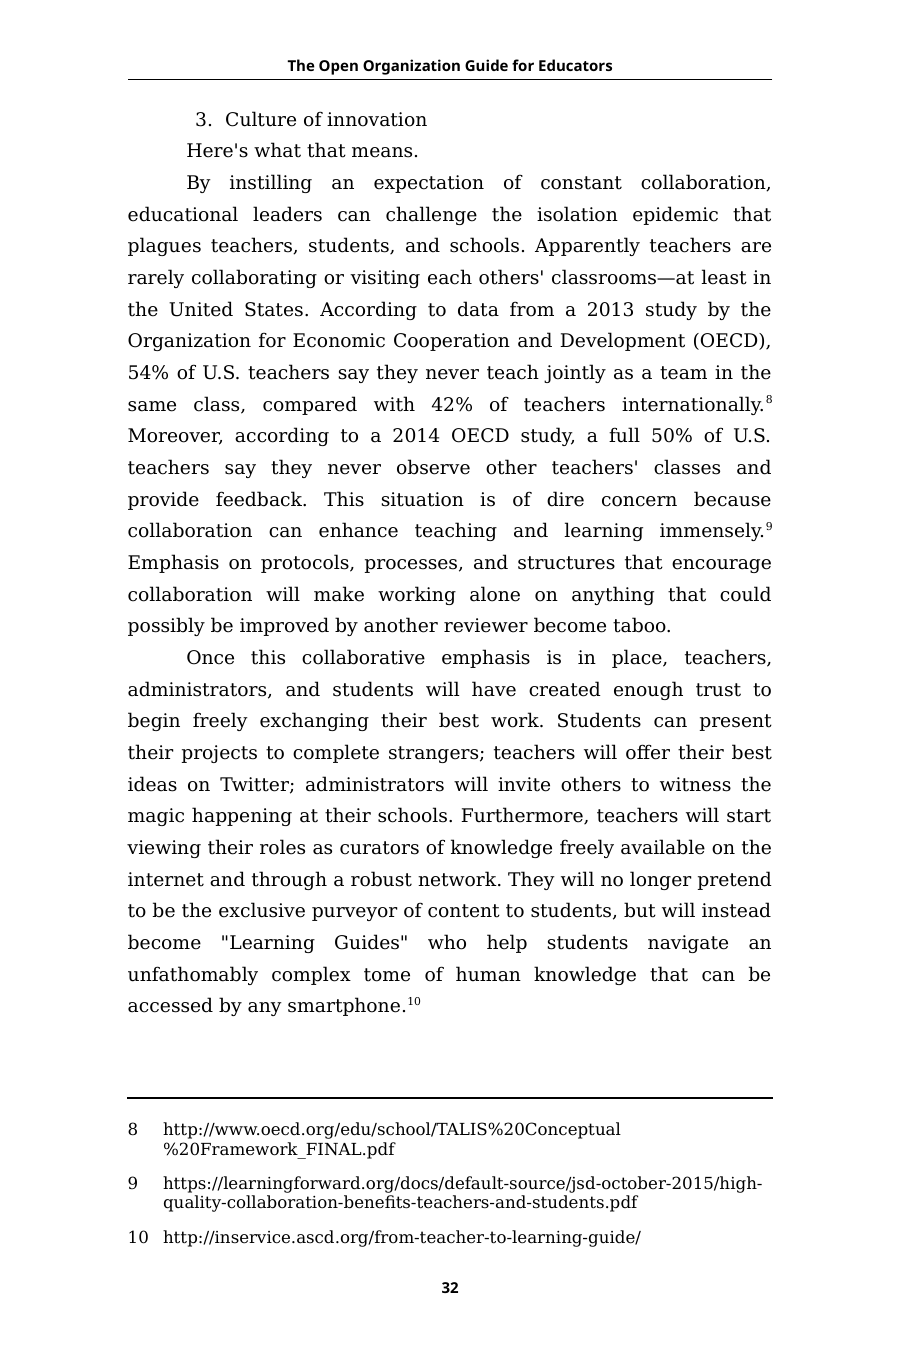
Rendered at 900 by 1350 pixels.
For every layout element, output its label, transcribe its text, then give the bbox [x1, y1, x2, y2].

text http://www.oecd.org/edu/school/TALIS%20Conceptual%20Framework_FINAL.pdf [127, 1120, 772, 1159]
text https://learningforward.org/docs/default-source/jsd-october-2015/high-quality-collaboration-benefits-teachers-and-students.pdf [127, 1174, 772, 1213]
list Culture of innovation [195, 109, 772, 131]
text http://inservice.ascd.org/from-teacher-to-learning-guide/ [127, 1228, 772, 1247]
text Once this collaborative emphasis is in place, teachers, administrators, and students will have created enough trust to begin freely exchanging their best work. Students can present their projects to complete strangers; teachers will offer their best ideas on Twitter; administrators will invite others to witness the magic happening at their schools. Furthermore, teachers will start viewing their roles as curators of knowledge freely available on the internet and through a robust network. They will no longer pretend to be the exclusive purveyor of content to students, but will instead become "Learning Guides" who help students navigate an unfathomably complex tome of human knowledge that can be accessed by any smartphone. [127, 647, 772, 1017]
text By instilling an expectation of constant collaboration, educational leaders can challenge the isolation epidemic that plagues teachers, students, and schools. Apparently teachers are rarely collaborating or visiting each others' classrooms—at least in the United States. According to data from a 2013 study by the Organization for Economic Cooperation and Development (OECD), 54% of U.S. teachers say they never teach jointly as a team in the same class, compared with 42% of teachers internationally. Moreover, according to a 2014 OECD study, a full 50% of U.S. teachers say they never observe other teachers' classes and provide feedback. This situation is of dire concern because collaboration can enhance teaching and learning immensely. Emphasis on protocols, processes, and structures that encourage collaboration will make working alone on anything that could possibly be improved by another reviewer become taboo. [127, 172, 772, 637]
text Here's what that means. [127, 140, 772, 162]
